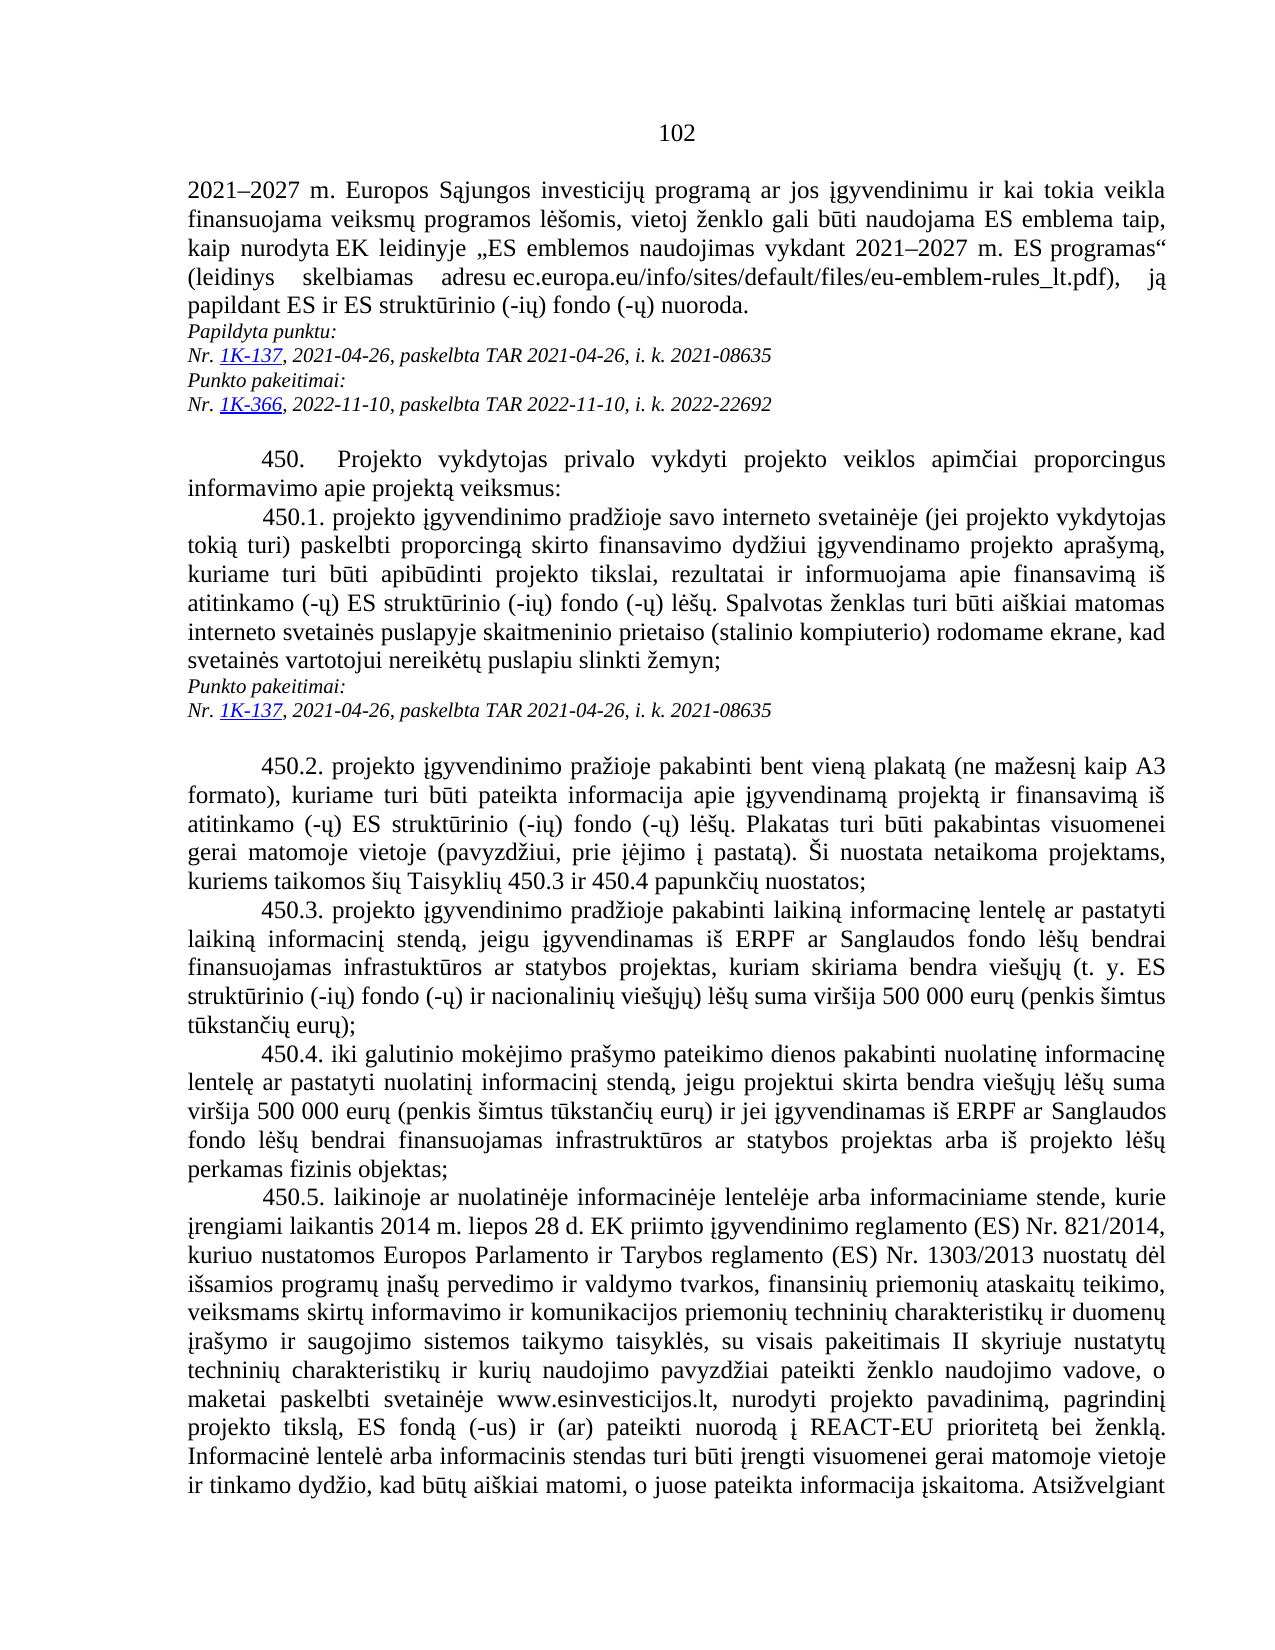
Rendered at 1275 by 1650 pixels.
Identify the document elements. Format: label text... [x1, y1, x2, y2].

text Nr. 1K-137, 2021-04-26, paskelbta TAR 2021-04-26, i. k. 2021-08635 [187, 698, 1167, 722]
text 450. Projekto vykdytojas privalo vykdyti projekto veiklos apimčiai proporcingus informavimo apie projektą veiksmus: [187, 444, 1167, 502]
text 450.3. projekto įgyvendinimo pradžioje pakabinti laikiną informacinę lentelę ar pastatyti laikiną informacinį stendą, jeigu įgyvendinamas iš ERPF ar Sanglaudos fondo lėšų bendrai finansuojamas infrastuktūros ar statybos projektas, kuriam skiriama bendra viešųjų (t. y. ES struktūrinio (-ių) fondo (-ų) ir nacionalinių viešųjų) lėšų suma viršija 500 000 eurų (penkis šimtus tūkstančių eurų); [187, 895, 1167, 1039]
text Punkto pakeitimai: [187, 367, 1167, 392]
text 450.4. iki galutinio mokėjimo prašymo pateikimo dienos pakabinti nuolatinę informacinę lentelę ar pastatyti nuolatinį informacinį stendą, jeigu projektui skirta bendra viešųjų lėšų suma viršija 500 000 eurų (penkis šimtus tūkstančių eurų) ir jei įgyvendinamas iš ERPF ar Sanglaudos fondo lėšų bendrai finansuojamas infrastruktūros ar statybos projektas arba iš projekto lėšų perkamas fizinis objektas; [187, 1039, 1167, 1182]
text 2021–2027 m. Europos Sąjungos investicijų programą ar jos įgyvendinimu ir kai tokia veikla finansuojama veiksmų programos lėšomis, vietoj ženklo gali būti naudojama ES emblema taip, kaip nurodyta EK leidinyje „ES emblemos naudojimas vykdant 2021–2027 m. ES programas“ (leidinys skelbiamas adresu ec.europa.eu/info/sites/default/files/eu-emblem-rules_lt.pdf), ją papildant ES ir ES struktūrinio (-ių) fondo (-ų) nuoroda. [187, 176, 1167, 319]
text Nr. 1K-137, 2021-04-26, paskelbta TAR 2021-04-26, i. k. 2021-08635 [187, 343, 1167, 367]
text Papildyta punktu: [187, 319, 1167, 343]
text 450.1. projekto įgyvendinimo pradžioje savo interneto svetainėje (jei projekto vykdytojas tokią turi) paskelbti proporcingą skirto finansavimo dydžiui įgyvendinamo projekto aprašymą, kuriame turi būti apibūdinti projekto tikslai, rezultatai ir informuojama apie finansavimą iš atitinkamo (-ų) ES struktūrinio (-ių) fondo (-ų) lėšų. Spalvotas ženklas turi būti aiškiai matomas interneto svetainės puslapyje skaitmeninio prietaiso (stalinio kompiuterio) rodomame ekrane, kad svetainės vartotojui nereikėtų puslapiu slinkti žemyn; [187, 502, 1167, 674]
text 450.2. projekto įgyvendinimo pražioje pakabinti bent vieną plakatą (ne mažesnį kaip A3 formato), kuriame turi būti pateikta informacija apie įgyvendinamą projektą ir finansavimą iš atitinkamo (-ų) ES struktūrinio (-ių) fondo (-ų) lėšų. Plakatas turi būti pakabintas visuomenei gerai matomoje vietoje (pavyzdžiui, prie įėjimo į pastatą). Ši nuostata netaikoma projektams, kuriems taikomos šių Taisyklių 450.3 ir 450.4 papunkčių nuostatos; [187, 751, 1167, 895]
text 450.5. laikinoje ar nuolatinėje informacinėje lentelėje arba informaciniame stende, kurie įrengiami laikantis 2014 m. liepos 28 d. EK priimto įgyvendinimo reglamento (ES) Nr. 821/2014, kuriuo nustatomos Europos Parlamento ir Tarybos reglamento (ES) Nr. 1303/2013 nuostatų dėl išsamios programų įnašų pervedimo ir valdymo tvarkos, finansinių priemonių ataskaitų teikimo, veiksmams skirtų informavimo ir komunikacijos priemonių techninių charakteristikų ir duomenų įrašymo ir saugojimo sistemos taikymo taisyklės, su visais pakeitimais II skyriuje nustatytų techninių charakteristikų ir kurių naudojimo pavyzdžiai pateikti ženklo naudojimo vadove, o maketai paskelbti svetainėje www.esinvesticijos.lt, nurodyti projekto pavadinimą, pagrindinį projekto tikslą, ES fondą (-us) ir (ar) pateikti nuorodą į REACT-EU prioritetą bei ženklą. Informacinė lentelė arba informacinis stendas turi būti įrengti visuomenei gerai matomoje vietoje ir tinkamo dydžio, kad būtų aiškiai matomi, o juose pateikta informacija įskaitoma. Atsižvelgiant [187, 1182, 1167, 1499]
text Nr. 1K-366, 2022-11-10, paskelbta TAR 2022-11-10, i. k. 2022-22692 [187, 392, 1167, 416]
text Punkto pakeitimai: [187, 674, 1167, 698]
